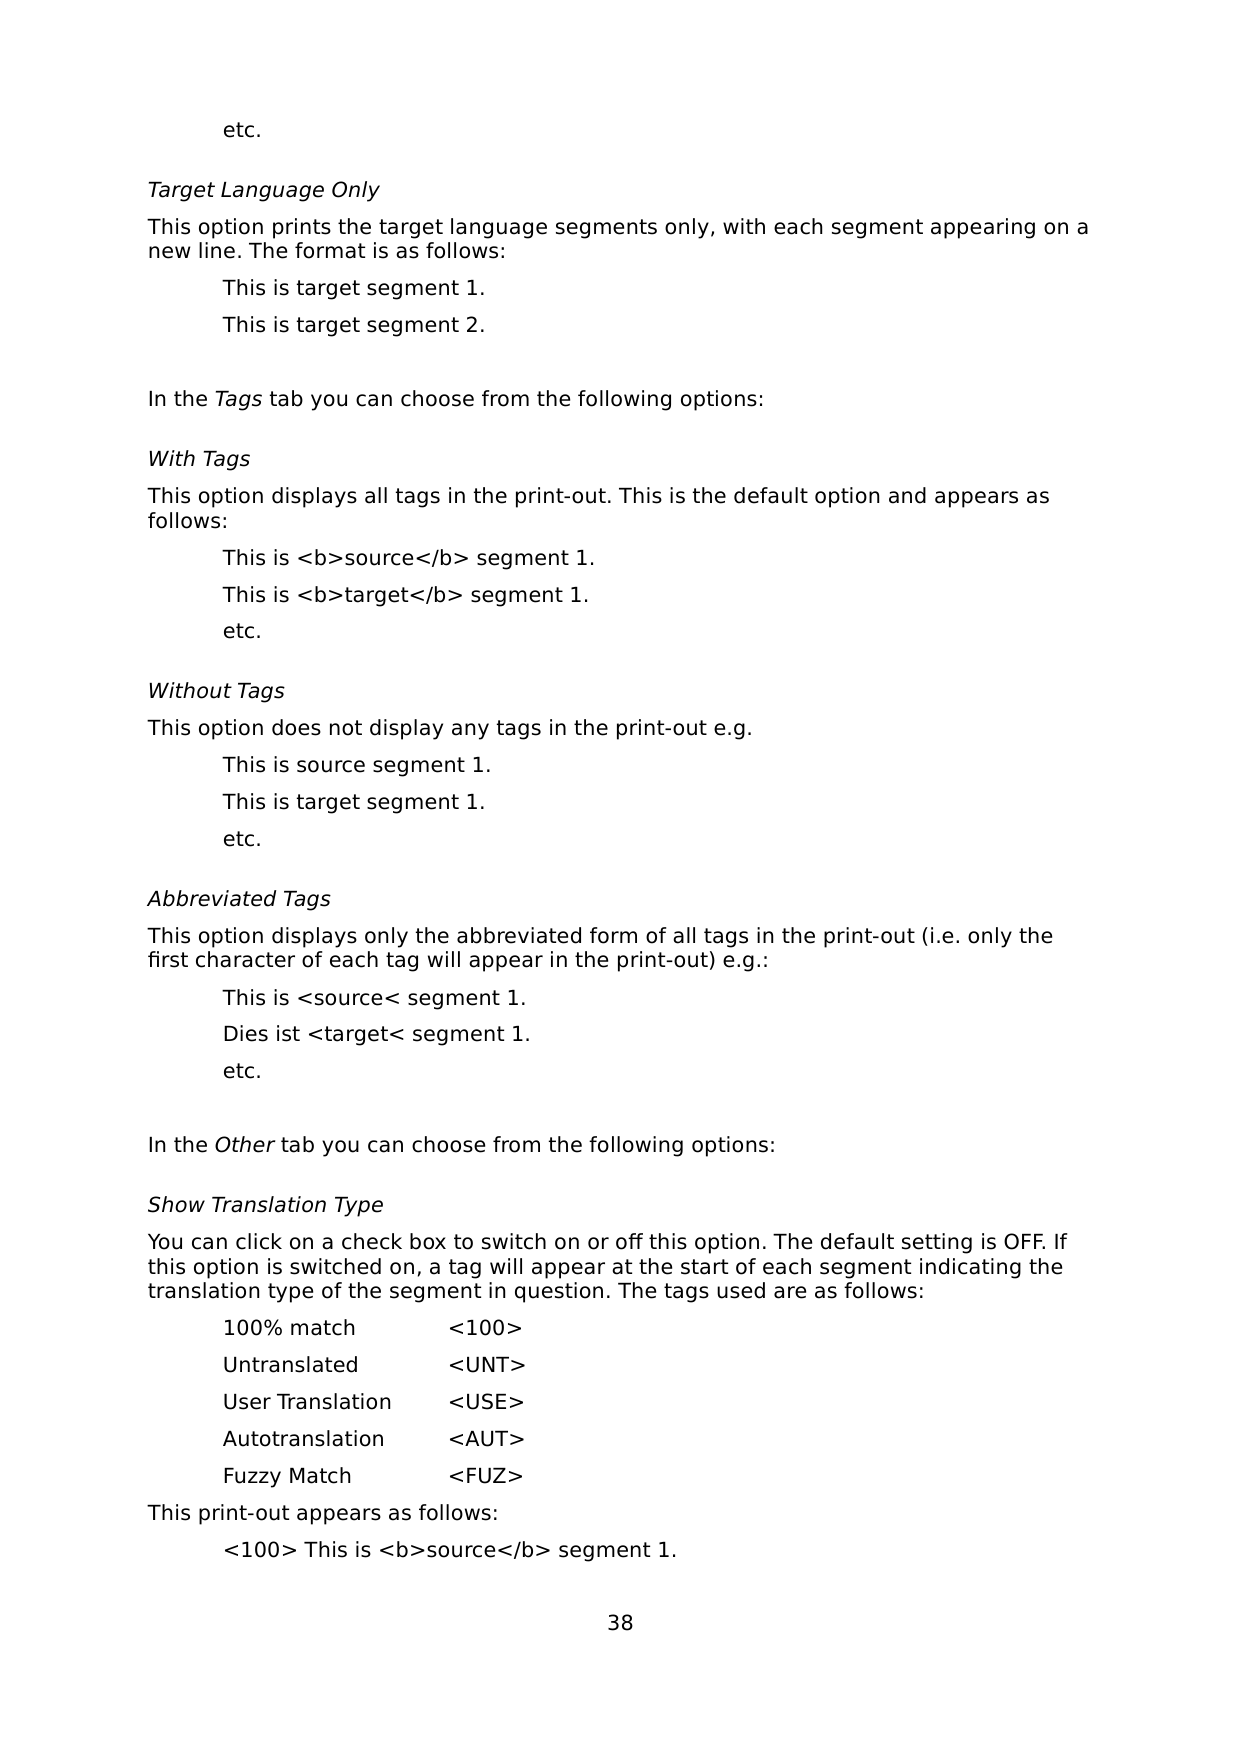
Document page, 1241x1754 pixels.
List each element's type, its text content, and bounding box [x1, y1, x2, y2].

text This print-out appears as follows: [148, 1501, 1093, 1525]
text In the Other tab you can choose from the following options: [148, 1133, 1093, 1158]
text With Tags [148, 447, 1093, 472]
text 100% match <100> [223, 1316, 1093, 1341]
text Target Language Only [148, 178, 1093, 202]
text etc. [223, 1059, 1093, 1084]
text Untranslated <UNT> [223, 1353, 1093, 1377]
text This is target segment 1. [223, 276, 1093, 301]
text etc. [223, 118, 1093, 143]
text Without Tags [148, 679, 1093, 704]
text etc. [223, 619, 1093, 644]
text This is <source< segment 1. [223, 985, 1093, 1010]
text This is target segment 2. [223, 313, 1093, 338]
text Abbreviated Tags [148, 887, 1093, 912]
text etc. [223, 827, 1093, 852]
text This option displays all tags in the print-out. This is the default option and appears as follows: [148, 484, 1093, 533]
text User Translation <USE> [223, 1390, 1093, 1414]
text This option displays only the abbreviated form of all tags in the print-out (i.e. only the first character of each tag will appear in the print-out) e.g.: [148, 924, 1093, 973]
text <100> This is <b>source</b> segment 1. [223, 1538, 1093, 1562]
text This option does not display any tags in the print-out e.g. [148, 716, 1093, 741]
text This is source segment 1. [223, 753, 1093, 778]
text Autotranslation <AUT> [223, 1427, 1093, 1451]
text This option prints the target language segments only, with each segment appearing on a new line. The format is as follows: [148, 215, 1093, 264]
text This is <b>source</b> segment 1. [223, 546, 1093, 570]
text This is <b>target</b> segment 1. [223, 582, 1093, 607]
text Show Translation Type [148, 1193, 1093, 1218]
text Dies ist <target< segment 1. [223, 1022, 1093, 1047]
text This is target segment 1. [223, 790, 1093, 815]
text You can click on a check box to switch on or off this option. The default setting is OFF. If this option is switched on, a tag will appear at the start of each segment indicating the translation type of the segment in question. The tags used are as follows: [148, 1230, 1093, 1303]
text Fuzzy Match <FUZ> [223, 1464, 1093, 1488]
text In the Tags tab you can choose from the following options: [148, 387, 1093, 412]
